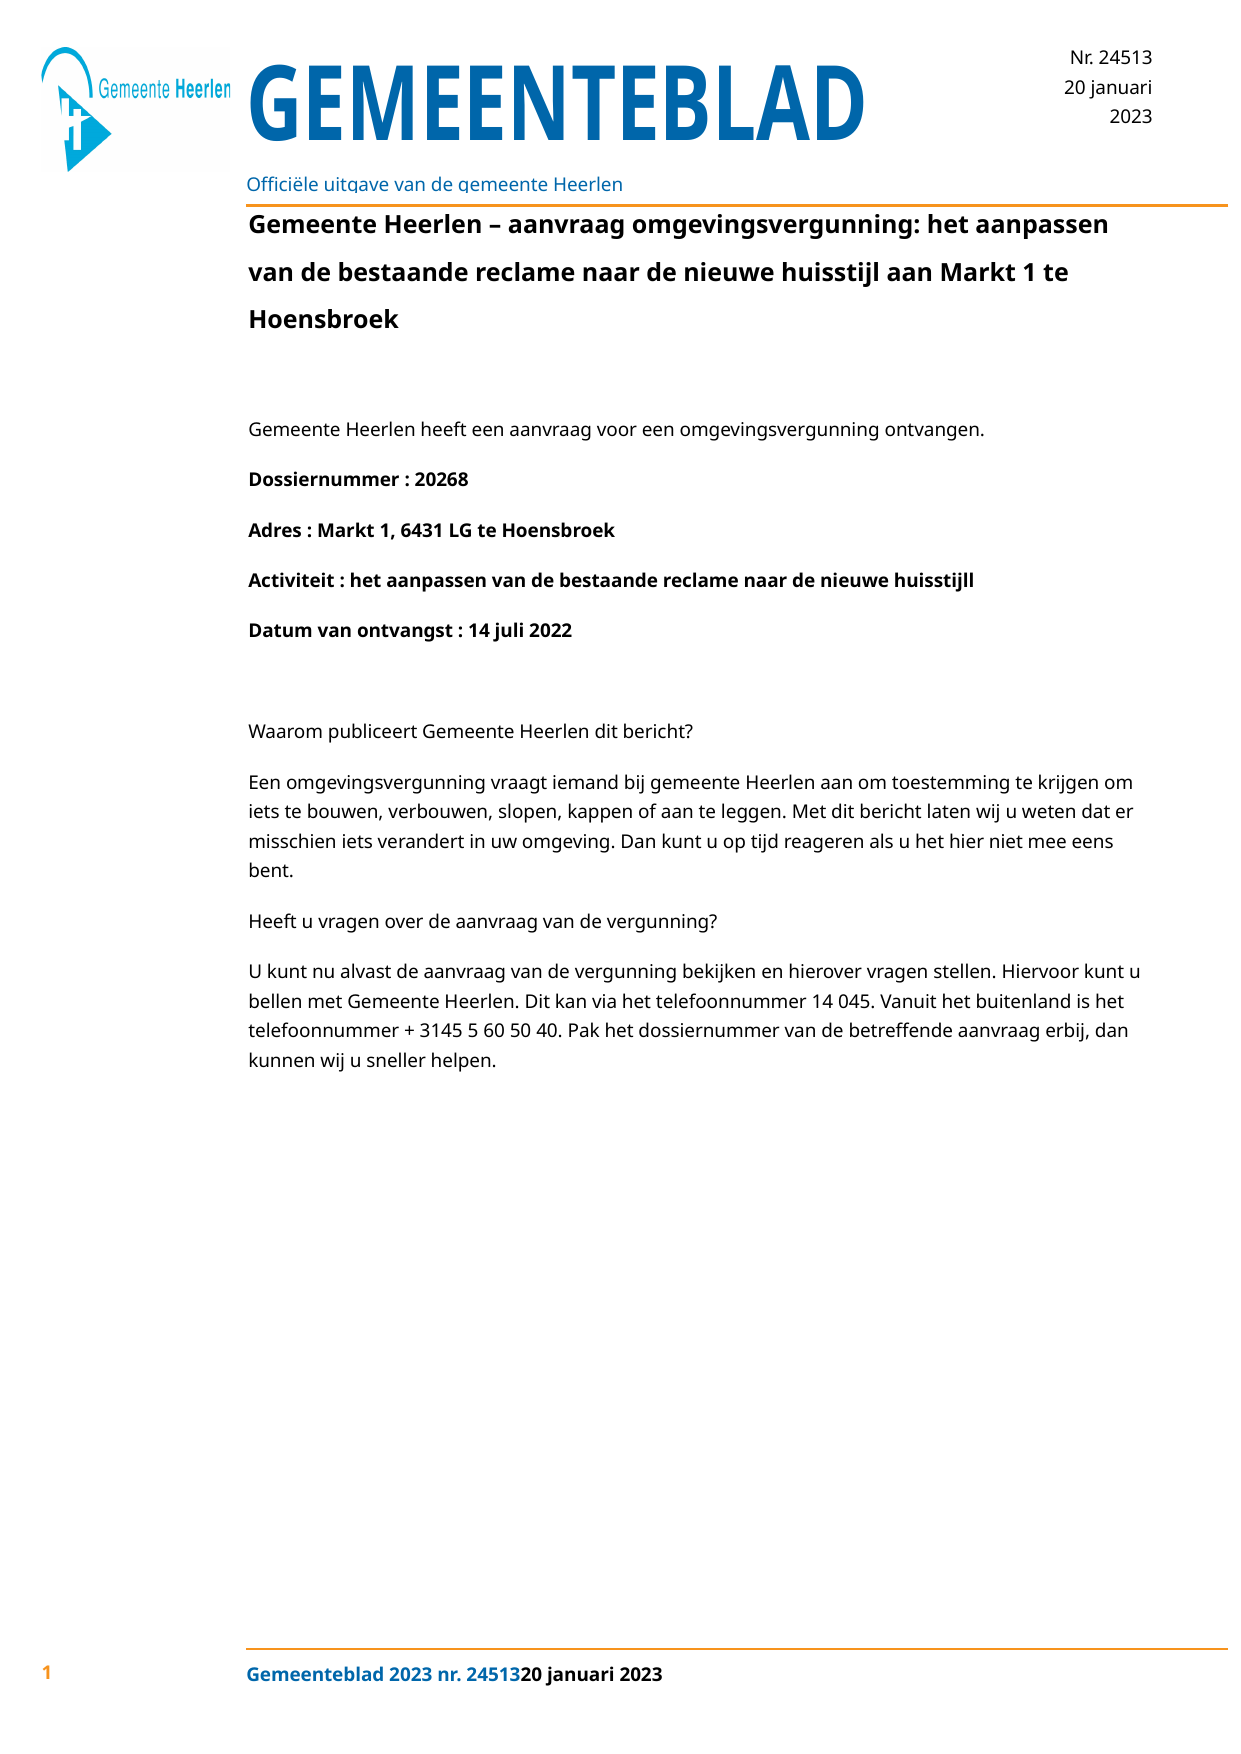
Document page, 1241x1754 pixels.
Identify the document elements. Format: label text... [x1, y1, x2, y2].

picture [41, 47, 59, 70]
text Gemeente Heerlen – aanvraag omgevingsvergunning: het aanpassen van de bestaande reclame naar de nieuwe huisstijl aan Markt 1 te Hoensbroek [248, 207, 1152, 336]
text Heeft u vragen over de aanvraag van de vergunning? [248, 908, 1152, 934]
text Datum van ontvangst : 14 juli 2022 [248, 618, 1152, 643]
text Een omgevingsvergunning vraagt iemand bij gemeente Heerlen aan om toestemming te krijgen om iets te bouwen, verbouwen, slopen, kappen of aan te leggen. Met dit bericht laten wij u weten dat er misschien iets verandert in uw omgeving. Dan kunt u op tijd reageren als u het hier niet mee eens bent. [248, 769, 1152, 883]
text Gemeente Heerlen heeft een aanvraag voor een omgevingsvergunning ontvangen. [248, 416, 1152, 442]
text Activiteit : het aanpassen van de bestaande reclame naar de nieuwe huisstijll [248, 567, 1152, 593]
text Waarom publiceert Gemeente Heerlen dit bericht? [248, 718, 1152, 744]
text U kunt nu alvast de aanvraag van de vergunning bekijken en hierover vragen stellen. Hiervoor kunt u bellen met Gemeente Heerlen. Dit kan via het telefoonnummer 14 045. Vanuit het buitenland is het telefoonnummer + 3145 5 60 50 40. Pak het dossiernummer van de betreffende aanvraag erbij, dan kunnen wij u sneller helpen. [248, 958, 1152, 1073]
text Adres : Markt 1, 6431 LG te Hoensbroek [248, 517, 1152, 542]
text Dossiernummer : 20268 [248, 466, 1152, 492]
picture [41, 47, 231, 172]
